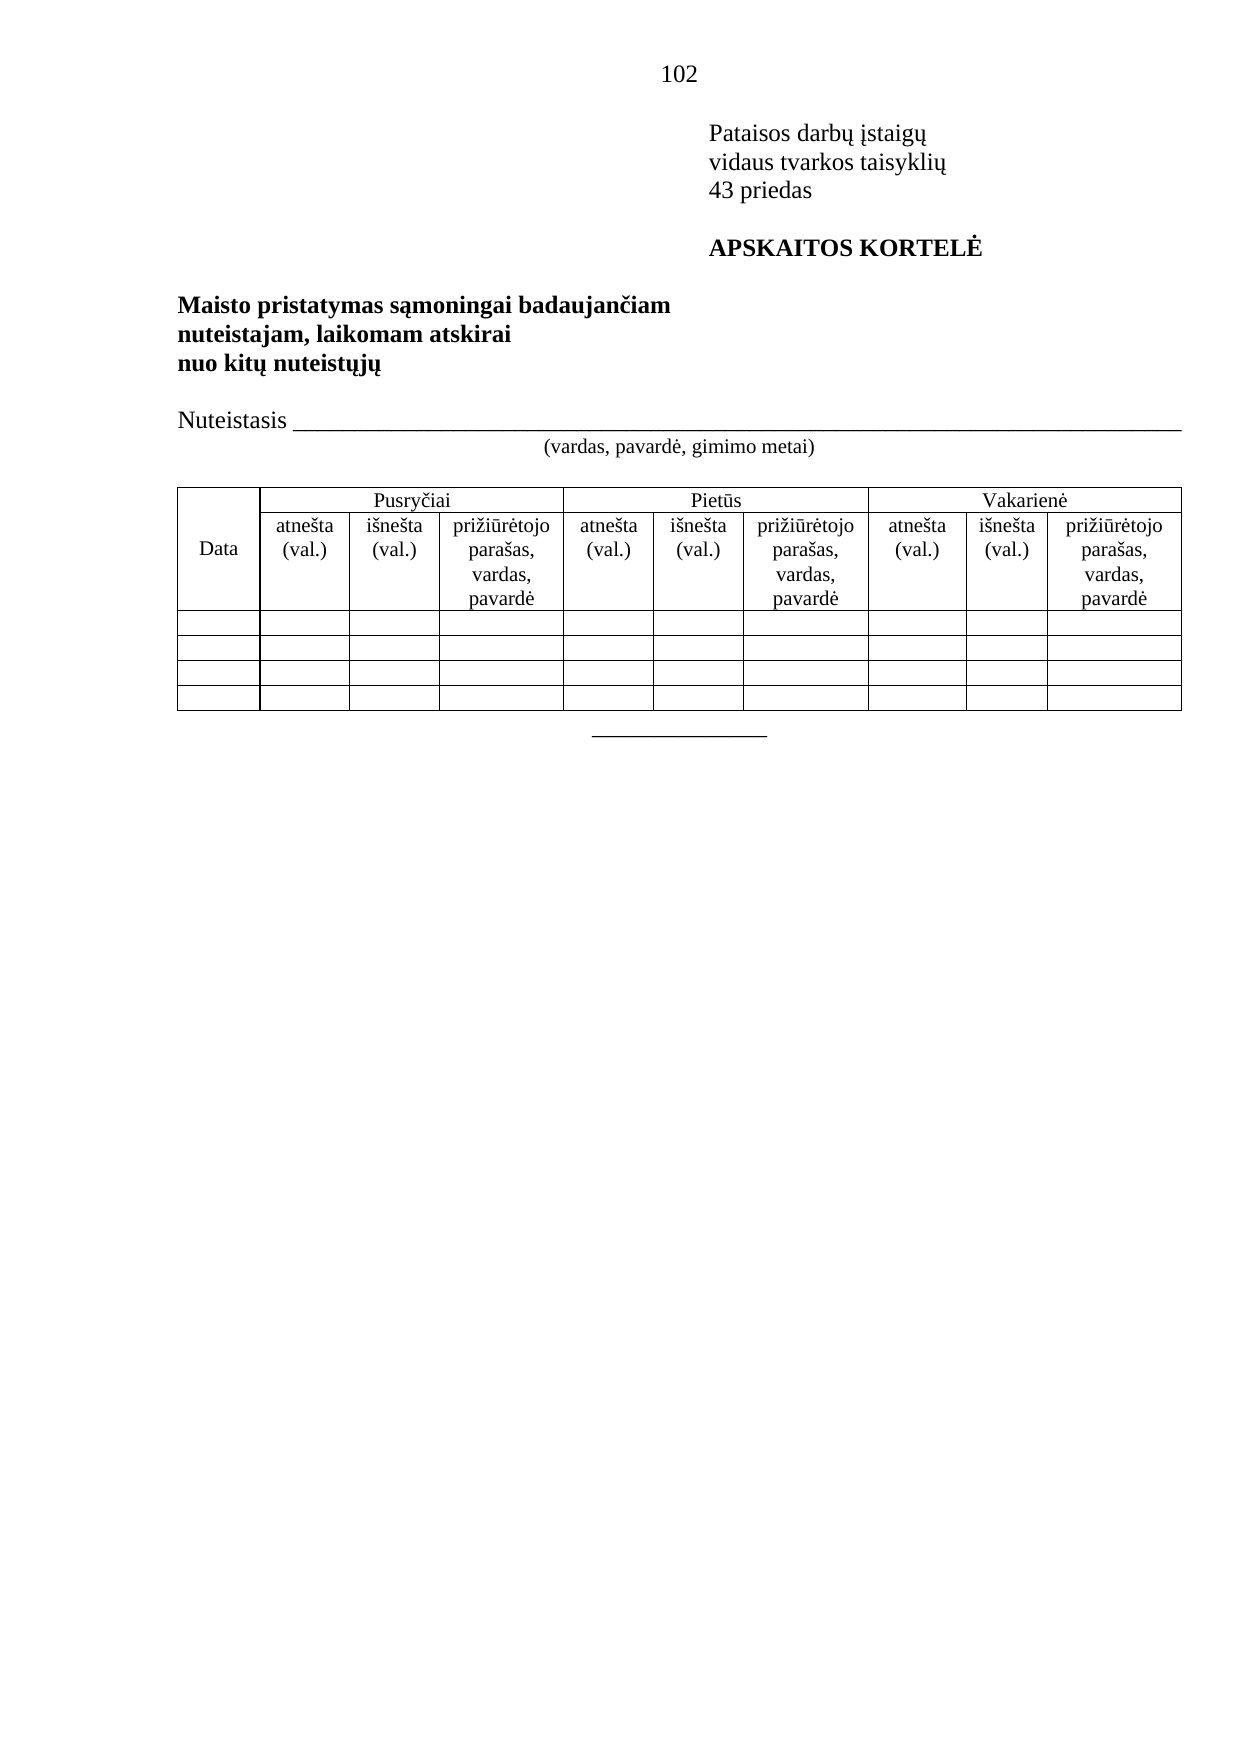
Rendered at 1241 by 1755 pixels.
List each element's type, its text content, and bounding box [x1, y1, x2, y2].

table_cell išnešta (val.) [654, 513, 743, 609]
table_cell atnešta (val.) [564, 513, 653, 609]
table_cell [261, 636, 349, 660]
table_cell [869, 611, 966, 635]
table_cell [440, 611, 563, 635]
table_cell [261, 661, 349, 685]
table_cell išnešta (val.) [350, 513, 439, 609]
text nuo kitų nuteistųjų [177, 348, 1181, 377]
table_cell [1048, 636, 1181, 660]
table_cell [564, 636, 653, 660]
table_cell [440, 661, 563, 685]
text Pataisos darbų įstaigų [709, 118, 1181, 147]
table_cell [654, 636, 743, 660]
table_cell [1048, 686, 1181, 710]
text APSKAITOS KORTELĖ [177, 233, 1181, 262]
table_cell atnešta (val.) [869, 513, 966, 609]
table_cell [350, 611, 439, 635]
table_cell [654, 686, 743, 710]
table_cell [350, 661, 439, 685]
table_cell [869, 686, 966, 710]
table_cell [564, 686, 653, 710]
table_cell prižiūrėtojo parašas, vardas, pavardė [1048, 513, 1181, 609]
table_cell [178, 636, 259, 660]
table_cell [350, 636, 439, 660]
table_cell [261, 611, 349, 635]
table_cell [967, 686, 1047, 710]
text 43 priedas [177, 176, 1181, 204]
text ______________ [177, 711, 1181, 740]
text (vardas, pavardė, gimimo metai) [177, 434, 1181, 458]
table_header Pusryčiai [261, 488, 563, 512]
table_cell [744, 611, 868, 635]
text nuteistajam, laikomam atskirai [177, 319, 1181, 348]
text Maisto pristatymas sąmoningai badaujančiam [177, 291, 1181, 319]
table_cell [178, 686, 259, 710]
text Nuteistasis [177, 406, 1181, 434]
text vidaus tvarkos taisyklių [177, 147, 1181, 176]
table_cell [1048, 611, 1181, 635]
table_cell [350, 686, 439, 710]
table_cell [744, 661, 868, 685]
table_cell [654, 611, 743, 635]
table_header Pietūs [564, 488, 868, 512]
table_cell [967, 636, 1047, 660]
table_cell [744, 636, 868, 660]
table_cell [564, 611, 653, 635]
table_header Data [178, 488, 259, 609]
table_cell atnešta (val.) [261, 513, 349, 609]
table_cell [178, 611, 259, 635]
table_header Vakarienė [869, 488, 1181, 512]
table_cell [564, 661, 653, 685]
table_cell [967, 611, 1047, 635]
table_cell prižiūrėtojo parašas, vardas, pavardė [440, 513, 563, 609]
table_cell [967, 661, 1047, 685]
table_cell [261, 686, 349, 710]
table_cell [440, 636, 563, 660]
table_cell [1048, 661, 1181, 685]
table_cell [654, 661, 743, 685]
table_cell prižiūrėtojo parašas, vardas, pavardė [744, 513, 868, 609]
table_cell [744, 686, 868, 710]
table_cell [178, 661, 259, 685]
table_cell [869, 661, 966, 685]
table_cell [440, 686, 563, 710]
table_cell [869, 636, 966, 660]
table_cell išnešta (val.) [967, 513, 1047, 609]
